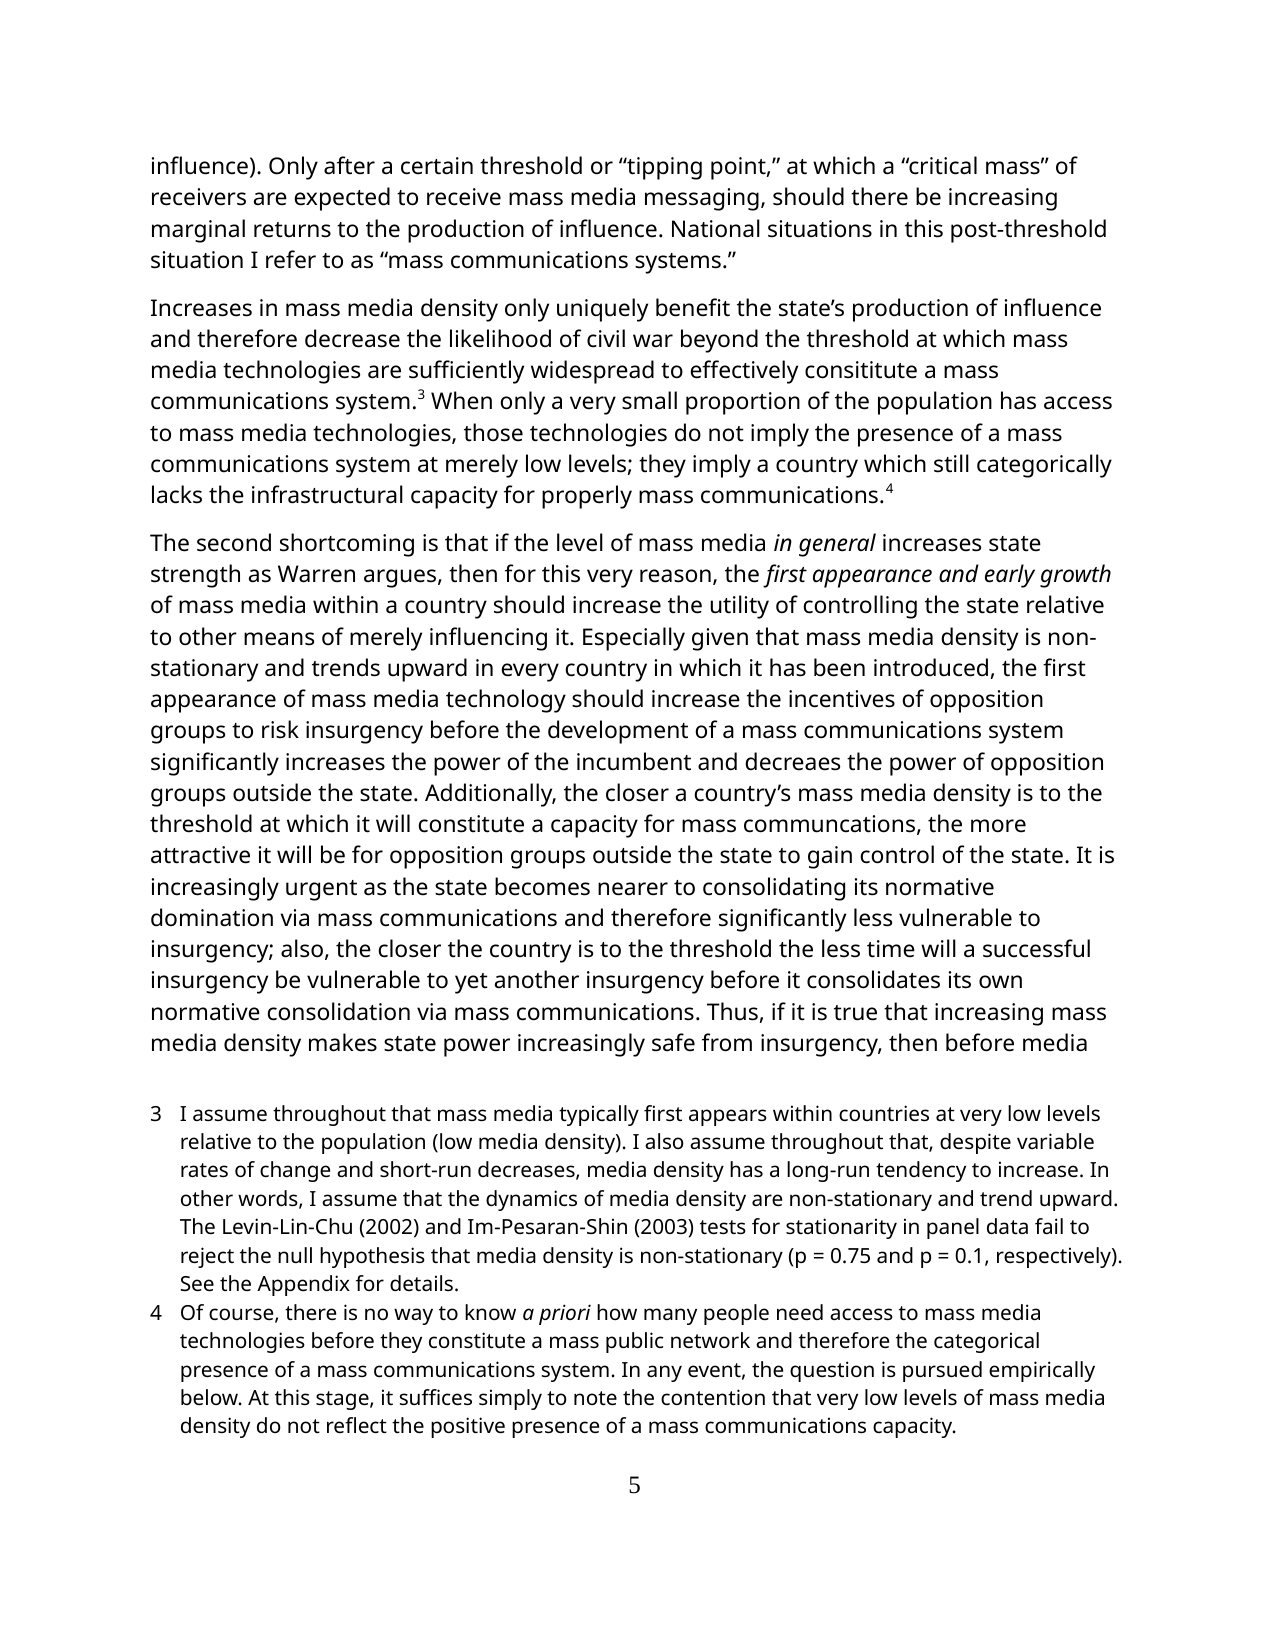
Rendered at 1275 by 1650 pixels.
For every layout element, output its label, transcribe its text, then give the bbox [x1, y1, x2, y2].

text Increases in mass media density only uniquely benefit the state’s production of influence and therefore decrease the likelihood of civil war beyond the threshold at which mass media technologies are sufficiently widespread to effectively consititute a mass communications system. When only a very small proportion of the population has access to mass media technologies, those technologies do not imply the presence of a mass communications system at merely low levels; they imply a country which still categorically lacks the infrastructural capacity for properly mass communications. [150, 291, 1125, 510]
text Of course, there is no way to know a priori how many people need access to mass media technologies before they constitute a mass public network and therefore the categorical presence of a mass communications system. In any event, the question is pursued empirically below. At this stage, it suffices simply to note the contention that very low levels of mass media density do not reflect the positive presence of a mass communications capacity. [150, 1298, 1125, 1440]
text influence). Only after a certain threshold or “tipping point,” at which a “critical mass” of receivers are expected to receive mass media messaging, should there be increasing marginal returns to the production of influence. National situations in this post-threshold situation I refer to as “mass communications systems.” [150, 150, 1125, 275]
text The second shortcoming is that if the level of mass media in general increases state strength as Warren argues, then for this very reason, the first appearance and early growth of mass media within a country should increase the utility of controlling the state relative to other means of merely influencing it. Especially given that mass media density is non-stationary and trends upward in every country in which it has been introduced, the first appearance of mass media technology should increase the incentives of opposition groups to risk insurgency before the development of a mass communications system significantly increases the power of the incumbent and decreaes the power of opposition groups outside the state. Additionally, the closer a country’s mass media density is to the threshold at which it will constitute a capacity for mass communcations, the more attractive it will be for opposition groups outside the state to gain control of the state. It is increasingly urgent as the state becomes nearer to consolidating its normative domination via mass communications and therefore significantly less vulnerable to insurgency; also, the closer the country is to the threshold the less time will a successful insurgency be vulnerable to yet another insurgency before it consolidates its own normative consolidation via mass communications. Thus, if it is true that increasing mass media density makes state power increasingly safe from insurgency, then before media [150, 527, 1125, 1058]
text I assume throughout that mass media typically first appears within countries at very low levels relative to the population (low media density). I also assume throughout that, despite variable rates of change and short-run decreases, media density has a long-run tendency to increase. In other words, I assume that the dynamics of media density are non-stationary and trend upward. The Levin-Lin-Chu (2002) and Im-Pesaran-Shin (2003) tests for stationarity in panel data fail to reject the null hypothesis that media density is non-stationary (p = 0.75 and p = 0.1, respectively). See the Appendix for details. [150, 1099, 1125, 1298]
